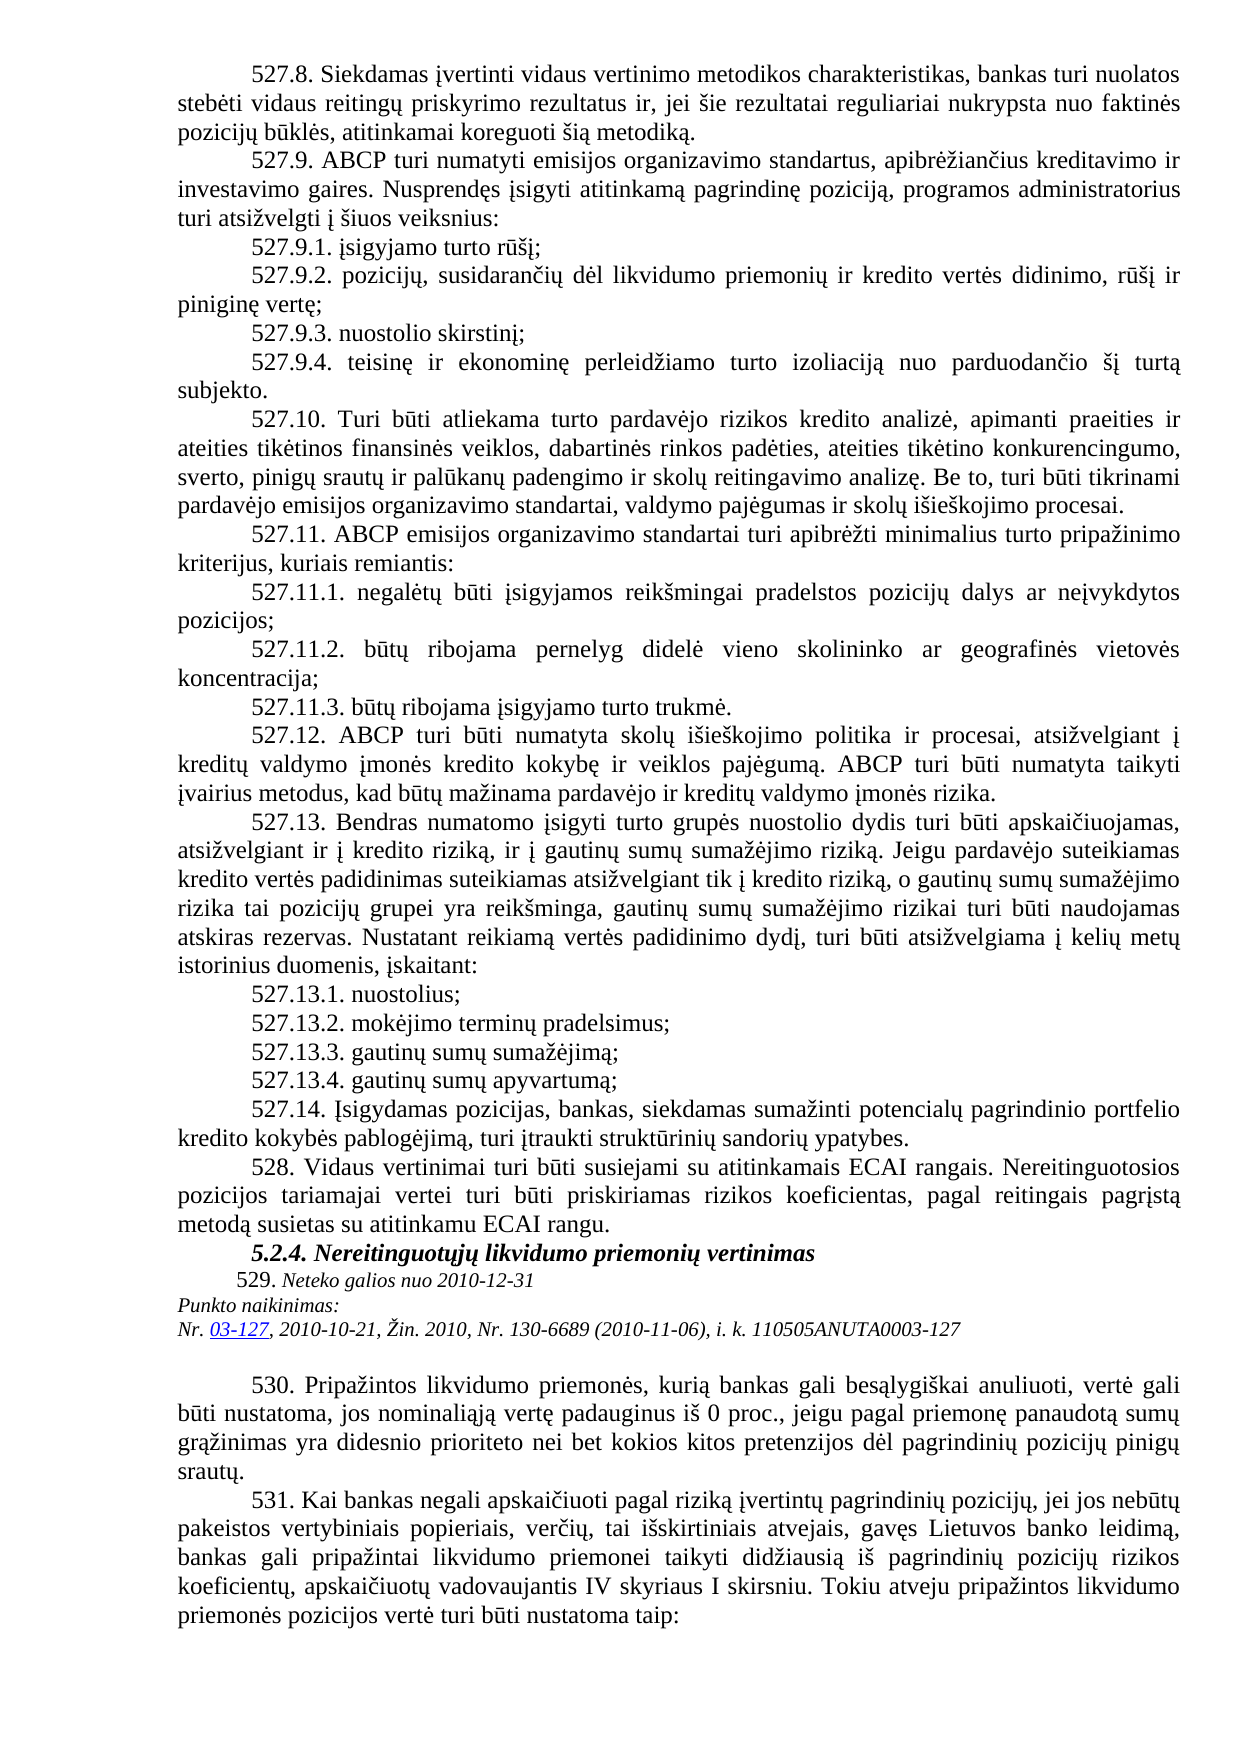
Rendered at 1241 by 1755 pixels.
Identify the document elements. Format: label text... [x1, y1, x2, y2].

text 527.11.2. būtų ribojama pernelyg didelė vieno skolininko ar geografinės vietovės koncentracija; [177, 634, 1181, 692]
text 527.9.4. teisinę ir ekonominę perleidžiamo turto izoliaciją nuo parduodančio šį turtą subjekto. [177, 347, 1181, 404]
text 527.13.3. gautinų sumų sumažėjimą; [177, 1037, 1181, 1065]
text 527.11.3. būtų ribojama įsigyjamo turto trukmė. [177, 692, 1181, 720]
text 527.9.1. įsigyjamo turto rūšį; [177, 232, 1181, 260]
text Punkto naikinimas: [177, 1293, 1181, 1317]
text 527.9.3. nuostolio skirstinį; [177, 318, 1181, 347]
text 527.13. Bendras numatomo įsigyti turto grupės nuostolio dydis turi būti apskaičiuojamas, atsižvelgiant ir į kredito riziką, ir į gautinų sumų sumažėjimo riziką. Jeigu pardavėjo suteikiamas kredito vertės padidinimas suteikiamas atsižvelgiant tik į kredito riziką, o gautinų sumų sumažėjimo rizika tai pozicijų grupei yra reikšminga, gautinų sumų sumažėjimo rizikai turi būti naudojamas atskiras rezervas. Nustatant reikiamą vertės padidinimo dydį, turi būti atsižvelgiama į kelių metų istorinius duomenis, įskaitant: [177, 807, 1181, 979]
text 527.14. Įsigydamas pozicijas, bankas, siekdamas sumažinti potencialų pagrindinio portfelio kredito kokybės pablogėjimą, turi įtraukti struktūrinių sandorių ypatybes. [177, 1094, 1181, 1152]
text 528. Vidaus vertinimai turi būti susiejami su atitinkamais ECAI rangais. Nereitinguotosios pozicijos tariamajai vertei turi būti priskiriamas rizikos koeficientas, pagal reitingais pagrįstą metodą susietas su atitinkamu ECAI rangu. [177, 1152, 1181, 1238]
text 529. Neteko galios nuo 2010-12-31 [177, 1267, 1181, 1293]
text 527.11.1. negalėtų būti įsigyjamos reikšmingai pradelstos pozicijų dalys ar neįvykdytos pozicijos; [177, 577, 1181, 634]
text 527.13.1. nuostolius; [177, 979, 1181, 1008]
text 527.13.2. mokėjimo terminų pradelsimus; [177, 1008, 1181, 1037]
text 527.9. ABCP turi numatyti emisijos organizavimo standartus, apibrėžiančius kreditavimo ir investavimo gaires. Nusprendęs įsigyti atitinkamą pagrindinę poziciją, programos administratorius turi atsižvelgti į šiuos veiksnius: [177, 145, 1181, 232]
text 527.9.2. pozicijų, susidarančių dėl likvidumo priemonių ir kredito vertės didinimo, rūšį ir piniginę vertę; [177, 260, 1181, 318]
text Nr. 03-127, 2010-10-21, Žin. 2010, Nr. 130-6689 (2010-11-06), i. k. 110505ANUTA0003-127 [177, 1317, 1181, 1341]
text 527.10. Turi būti atliekama turto pardavėjo rizikos kredito analizė, apimanti praeities ir ateities tikėtinos finansinės veiklos, dabartinės rinkos padėties, ateities tikėtino konkurencingumo, sverto, pinigų srautų ir palūkanų padengimo ir skolų reitingavimo analizę. Be to, turi būti tikrinami pardavėjo emisijos organizavimo standartai, valdymo pajėgumas ir skolų išieškojimo procesai. [177, 404, 1181, 519]
text 527.13.4. gautinų sumų apyvartumą; [177, 1065, 1181, 1094]
text 530. Pripažintos likvidumo priemonės, kurią bankas gali besąlygiškai anuliuoti, vertė gali būti nustatoma, jos nominaliąją vertę padauginus iš 0 proc., jeigu pagal priemonę panaudotą sumų grąžinimas yra didesnio prioriteto nei bet kokios kitos pretenzijos dėl pagrindinių pozicijų pinigų srautų. [177, 1370, 1181, 1485]
text 531. Kai bankas negali apskaičiuoti pagal riziką įvertintų pagrindinių pozicijų, jei jos nebūtų pakeistos vertybiniais popieriais, verčių, tai išskirtiniais atvejais, gavęs Lietuvos banko leidimą, bankas gali pripažintai likvidumo priemonei taikyti didžiausią iš pagrindinių pozicijų rizikos koeficientų, apskaičiuotų vadovaujantis IV skyriaus I skirsniu. Tokiu atveju pripažintos likvidumo priemonės pozicijos vertė turi būti nustatoma taip: [177, 1485, 1181, 1628]
text 527.8. Siekdamas įvertinti vidaus vertinimo metodikos charakteristikas, bankas turi nuolatos stebėti vidaus reitingų priskyrimo rezultatus ir, jei šie rezultatai reguliariai nukrypsta nuo faktinės pozicijų būklės, atitinkamai koreguoti šią metodiką. [177, 59, 1181, 145]
text 5.2.4. Nereitinguotųjų likvidumo priemonių vertinimas [177, 1238, 1181, 1267]
text 527.11. ABCP emisijos organizavimo standartai turi apibrėžti minimalius turto pripažinimo kriterijus, kuriais remiantis: [177, 519, 1181, 577]
text 527.12. ABCP turi būti numatyta skolų išieškojimo politika ir procesai, atsižvelgiant į kreditų valdymo įmonės kredito kokybę ir veiklos pajėgumą. ABCP turi būti numatyta taikyti įvairius metodus, kad būtų mažinama pardavėjo ir kreditų valdymo įmonės rizika. [177, 720, 1181, 807]
